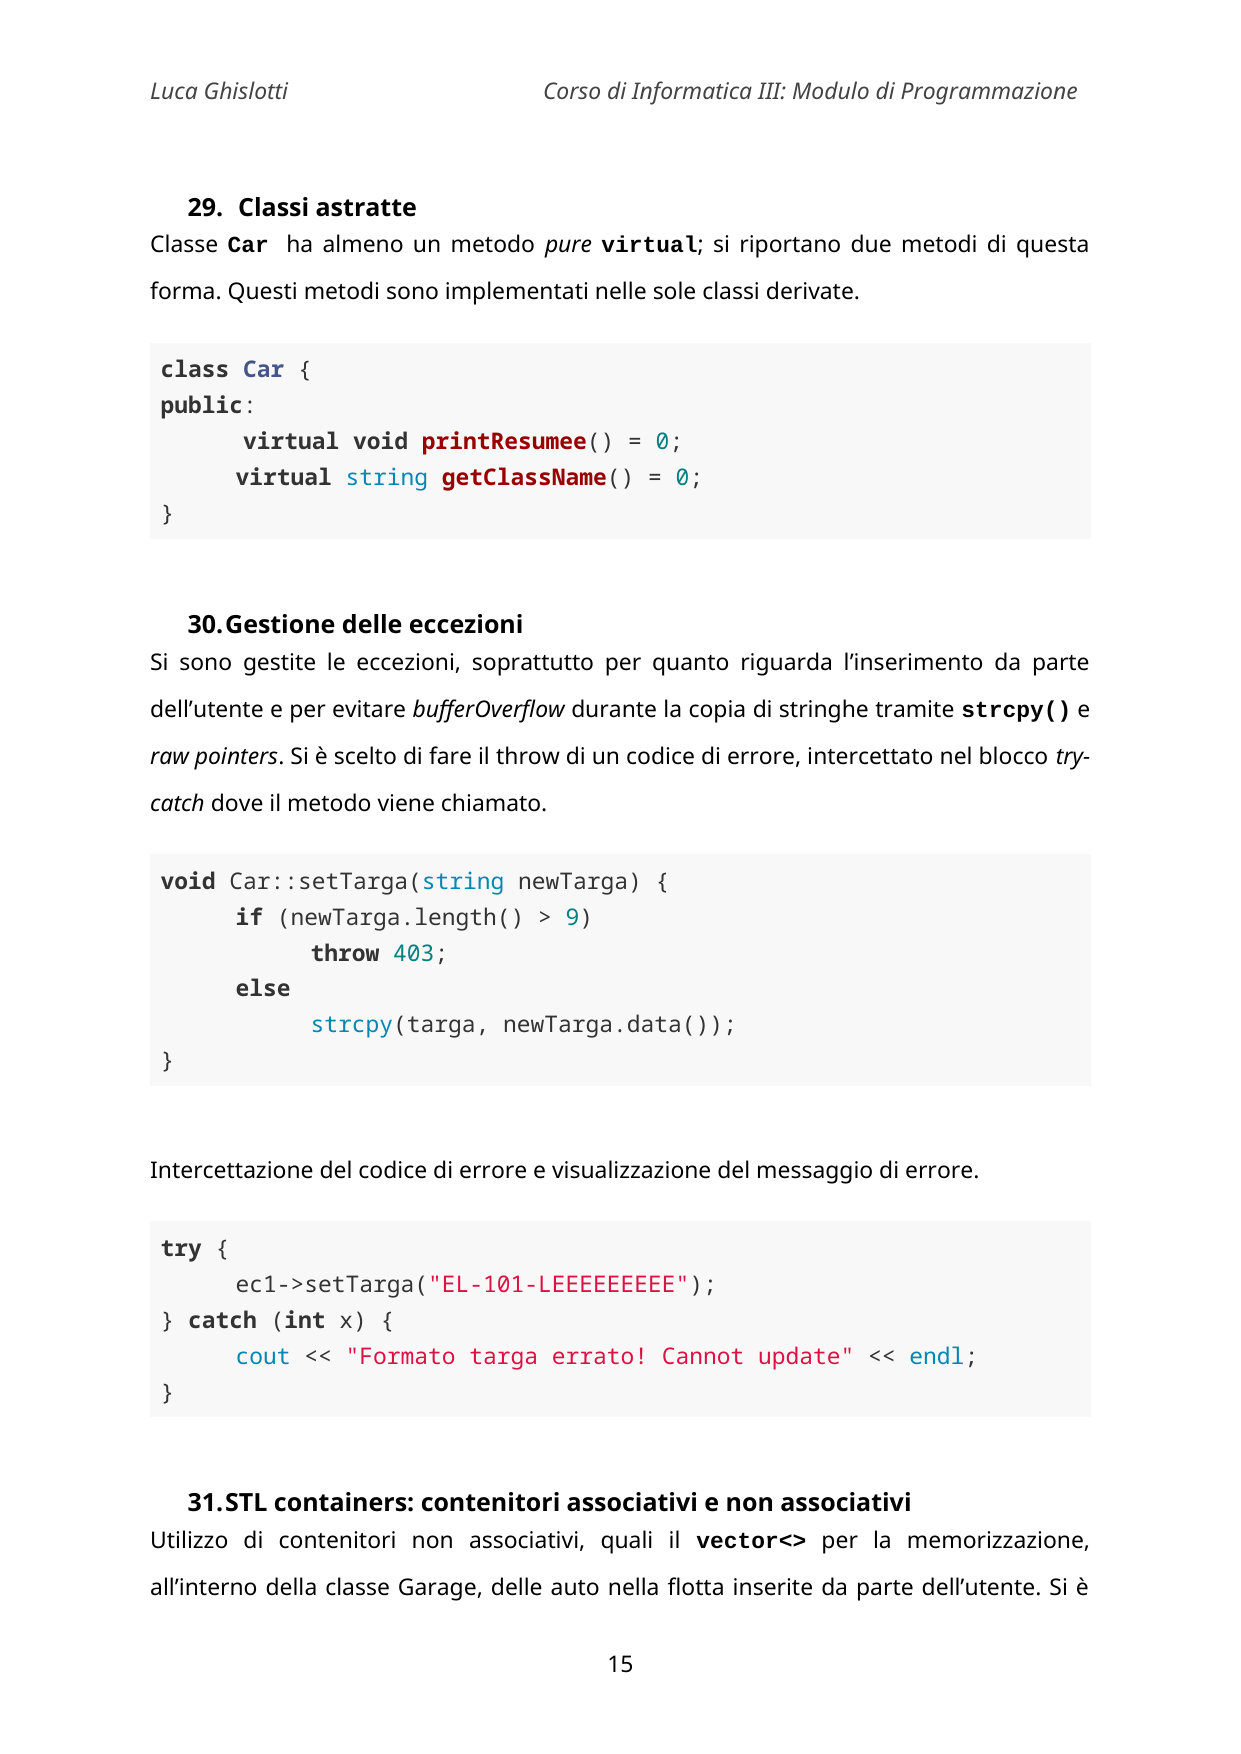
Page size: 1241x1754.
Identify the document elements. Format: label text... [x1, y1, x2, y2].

subtitle Gestione delle eccezioni [187, 607, 1090, 641]
table_header void Car::setTarga(string newTarga) { if (newTarga.length() > 9) throw 403; else strcpy(targa, newTarga.data()); } [150, 854, 1091, 1086]
table_header class Car { public: virtual void printResumee() = 0; virtual string getClassName() = 0; } [150, 343, 1091, 539]
subtitle STL containers: contenitori associativi e non associativi [187, 1485, 1090, 1519]
text Classe Car ha almeno un metodo pure virtual; si riportano due metodi di questa forma. Questi metodi sono implementati nelle sole classi derivate. [150, 228, 1090, 307]
subtitle Classi astratte [187, 189, 1090, 223]
text Intercettazione del codice di errore e visualizzazione del messaggio di errore. [150, 1154, 1090, 1185]
text Utilizzo di contenitori non associativi, quali il vector<> per la memorizzazione, all’interno della classe Garage, delle auto nella flotta inserite da parte dell’utente. Si è [150, 1524, 1090, 1602]
table_header try { ec1->setTarga("EL-101-LEEEEEEEEE"); } catch (int x) { cout << "Formato targa errato! Cannot update" << endl; } [150, 1221, 1091, 1417]
text Si sono gestite le eccezioni, soprattutto per quanto riguarda l’inserimento da parte dell’utente e per evitare bufferOverflow durante la copia di stringhe tramite strcpy() e raw pointers. Si è scelto di fare il throw di un codice di errore, intercettato nel blocco try-catch dove il metodo viene chiamato. [150, 646, 1090, 818]
